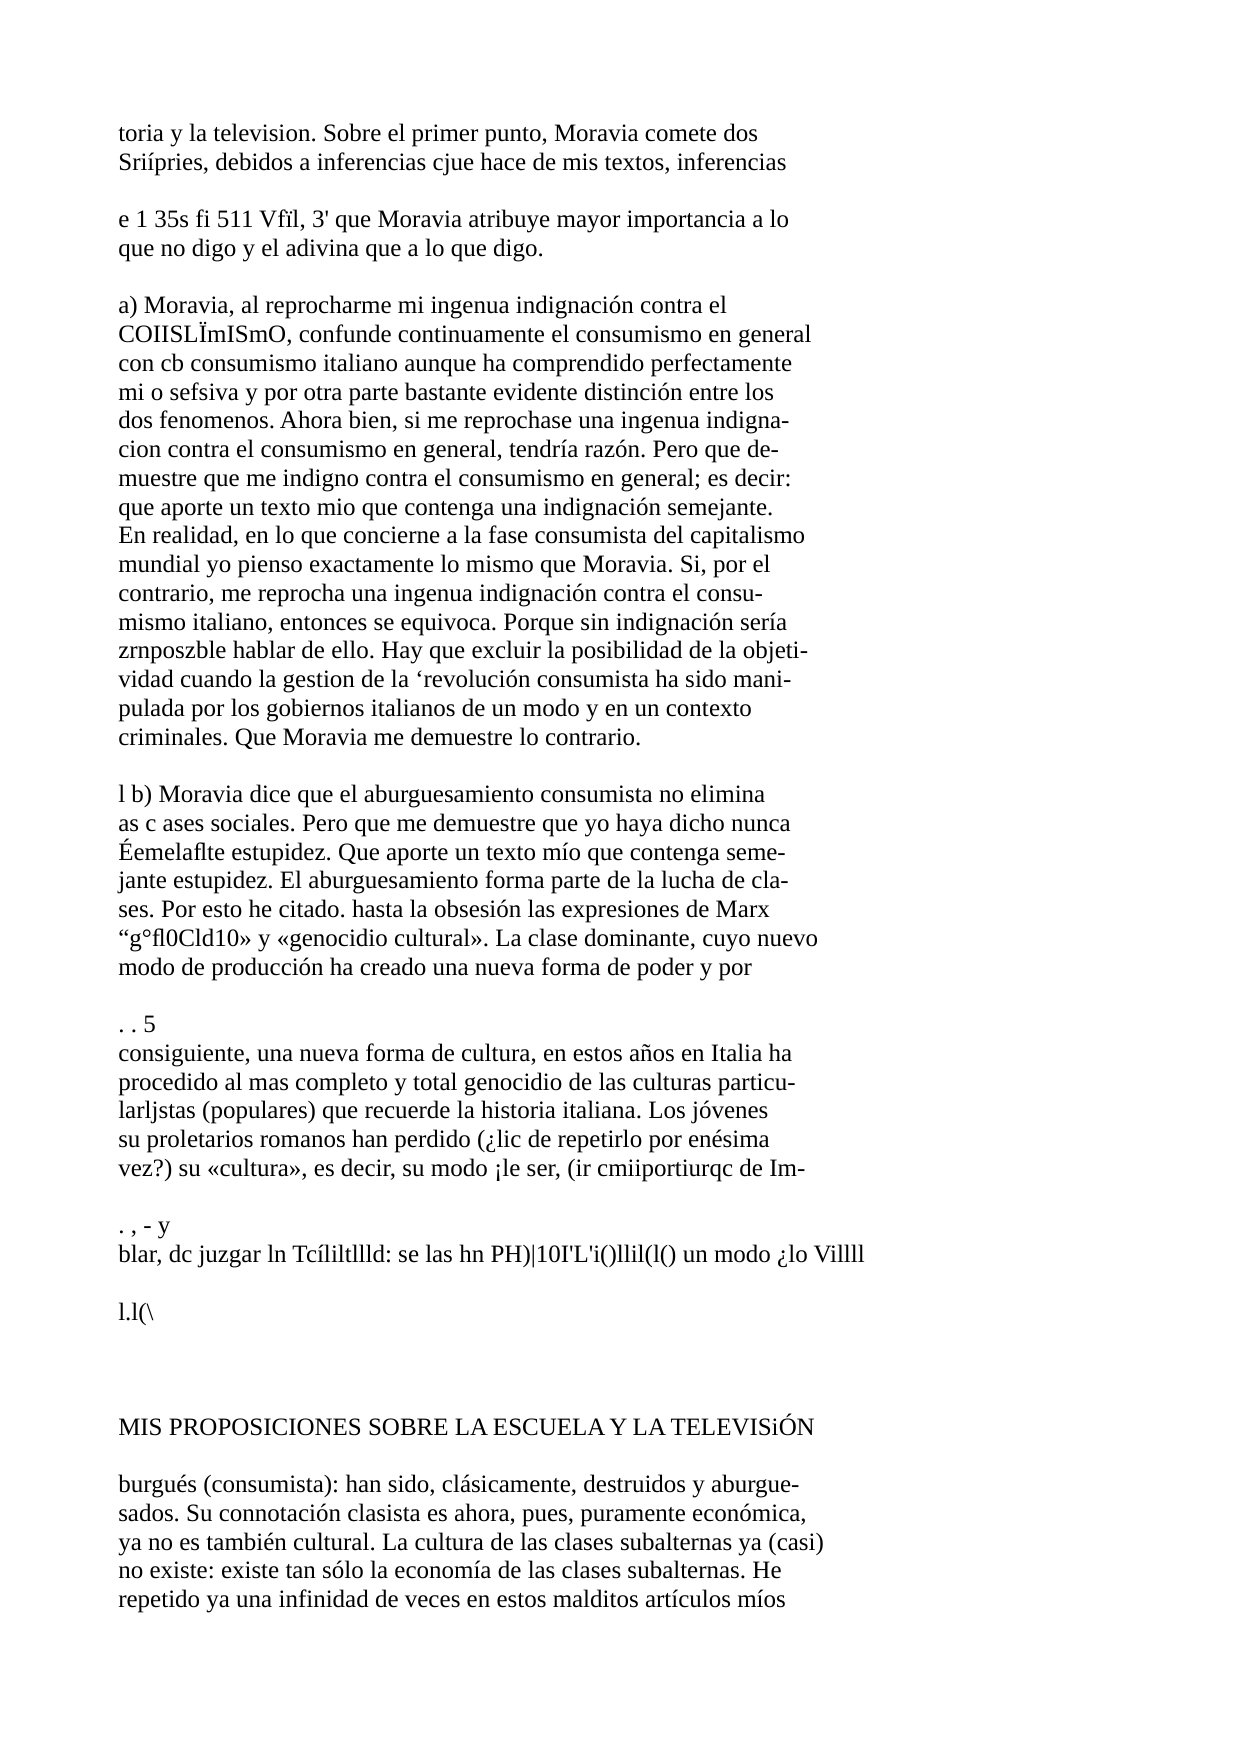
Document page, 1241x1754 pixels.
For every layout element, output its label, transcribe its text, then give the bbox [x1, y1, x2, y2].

text vez?) su «cultura», es decir, su modo ¡le ser, (ir cmiiportiurqc de Im- [118, 1153, 1122, 1182]
text muestre que me indigno contra el consumismo en general; es decir: [118, 463, 1122, 492]
text mi o sefsiva y por otra parte bastante evidente distinción entre los [118, 377, 1122, 406]
text contrario, me reprocha una ingenua indignación contra el consu- [118, 578, 1122, 607]
text blar, dc juzgar ln Tcíliltllld: se las hn PH)|10I'L'i()llil(l() un modo ¿lo Villll [118, 1239, 1122, 1268]
text toria y la television. Sobre el primer punto, Moravia comete dos [118, 118, 1122, 147]
text zrnposzble hablar de ello. Hay que excluir la posibilidad de la objeti- [118, 636, 1122, 664]
text . , - y [118, 1211, 1122, 1239]
text sados. Su connotación clasista es ahora, pues, puramente económica, [118, 1498, 1122, 1527]
text jante estupidez. El aburguesamiento forma parte de la lucha de cla- [118, 866, 1122, 894]
text su proletarios romanos han perdido (¿lic de repetirlo por enésima [118, 1124, 1122, 1153]
text que no digo y el adivina que a lo que digo. [118, 233, 1122, 262]
text procedido al mas completo y total genocidio de las culturas particu- [118, 1067, 1122, 1096]
text as c ases sociales. Pero que me demuestre que yo haya dicho nunca [118, 808, 1122, 837]
text consiguiente, una nueva forma de cultura, en estos años en Italia ha [118, 1038, 1122, 1067]
text criminales. Que Moravia me demuestre lo contrario. [118, 722, 1122, 751]
text COIISLÏmISmO, confunde continuamente el consumismo en general [118, 319, 1122, 348]
text repetido ya una infinidad de veces en estos malditos artículos míos [118, 1584, 1122, 1613]
text mundial yo pienso exactamente lo mismo que Moravia. Si, por el [118, 549, 1122, 578]
text modo de producción ha creado una nueva forma de poder y por [118, 952, 1122, 981]
text con cb consumismo italiano aunque ha comprendido perfectamente [118, 348, 1122, 377]
text l b) Moravia dice que el aburguesamiento consumista no elimina [118, 779, 1122, 808]
text ya no es también cultural. La cultura de las clases subalternas ya (casi) [118, 1527, 1122, 1556]
text MIS PROPOSICIONES SOBRE LA ESCUELA Y LA TELEVISiÓN [118, 1412, 1122, 1441]
text no existe: existe tan sólo la economía de las clases subalternas. He [118, 1556, 1122, 1584]
text Éemelaﬂte estupidez. Que aporte un texto mío que contenga seme- [118, 837, 1122, 866]
text En realidad, en lo que concierne a la fase consumista del capitalismo [118, 521, 1122, 549]
text mismo italiano, entonces se equivoca. Porque sin indignación sería [118, 607, 1122, 636]
text l.l(\ [118, 1297, 1122, 1326]
text a) Moravia, al reprocharme mi ingenua indignación contra el [118, 291, 1122, 319]
text dos fenomenos. Ahora bien, si me reprochase una ingenua indigna- [118, 406, 1122, 434]
text cion contra el consumismo en general, tendría razón. Pero que de- [118, 434, 1122, 463]
text que aporte un texto mio que contenga una indignación semejante. [118, 492, 1122, 521]
text Sriípries, debidos a inferencias cjue hace de mis textos, inferencias [118, 147, 1122, 176]
text . . 5 [118, 1009, 1122, 1038]
text ses. Por esto he citado. hasta la obsesión las expresiones de Marx [118, 894, 1122, 923]
text larljstas (populares) que recuerde la historia italiana. Los jóvenes [118, 1096, 1122, 1124]
text pulada por los gobiernos italianos de un modo y en un contexto [118, 693, 1122, 722]
text burgués (consumista): han sido, clásicamente, destruidos y aburgue- [118, 1469, 1122, 1498]
text “g°ﬂ0Cld10» y «genocidio cultural». La clase dominante, cuyo nuevo [118, 923, 1122, 952]
text vidad cuando la gestion de la ‘revolución consumista ha sido mani- [118, 664, 1122, 693]
text e 1 35s fi 511 Vfïl, 3' que Moravia atribuye mayor importancia a lo [118, 204, 1122, 233]
